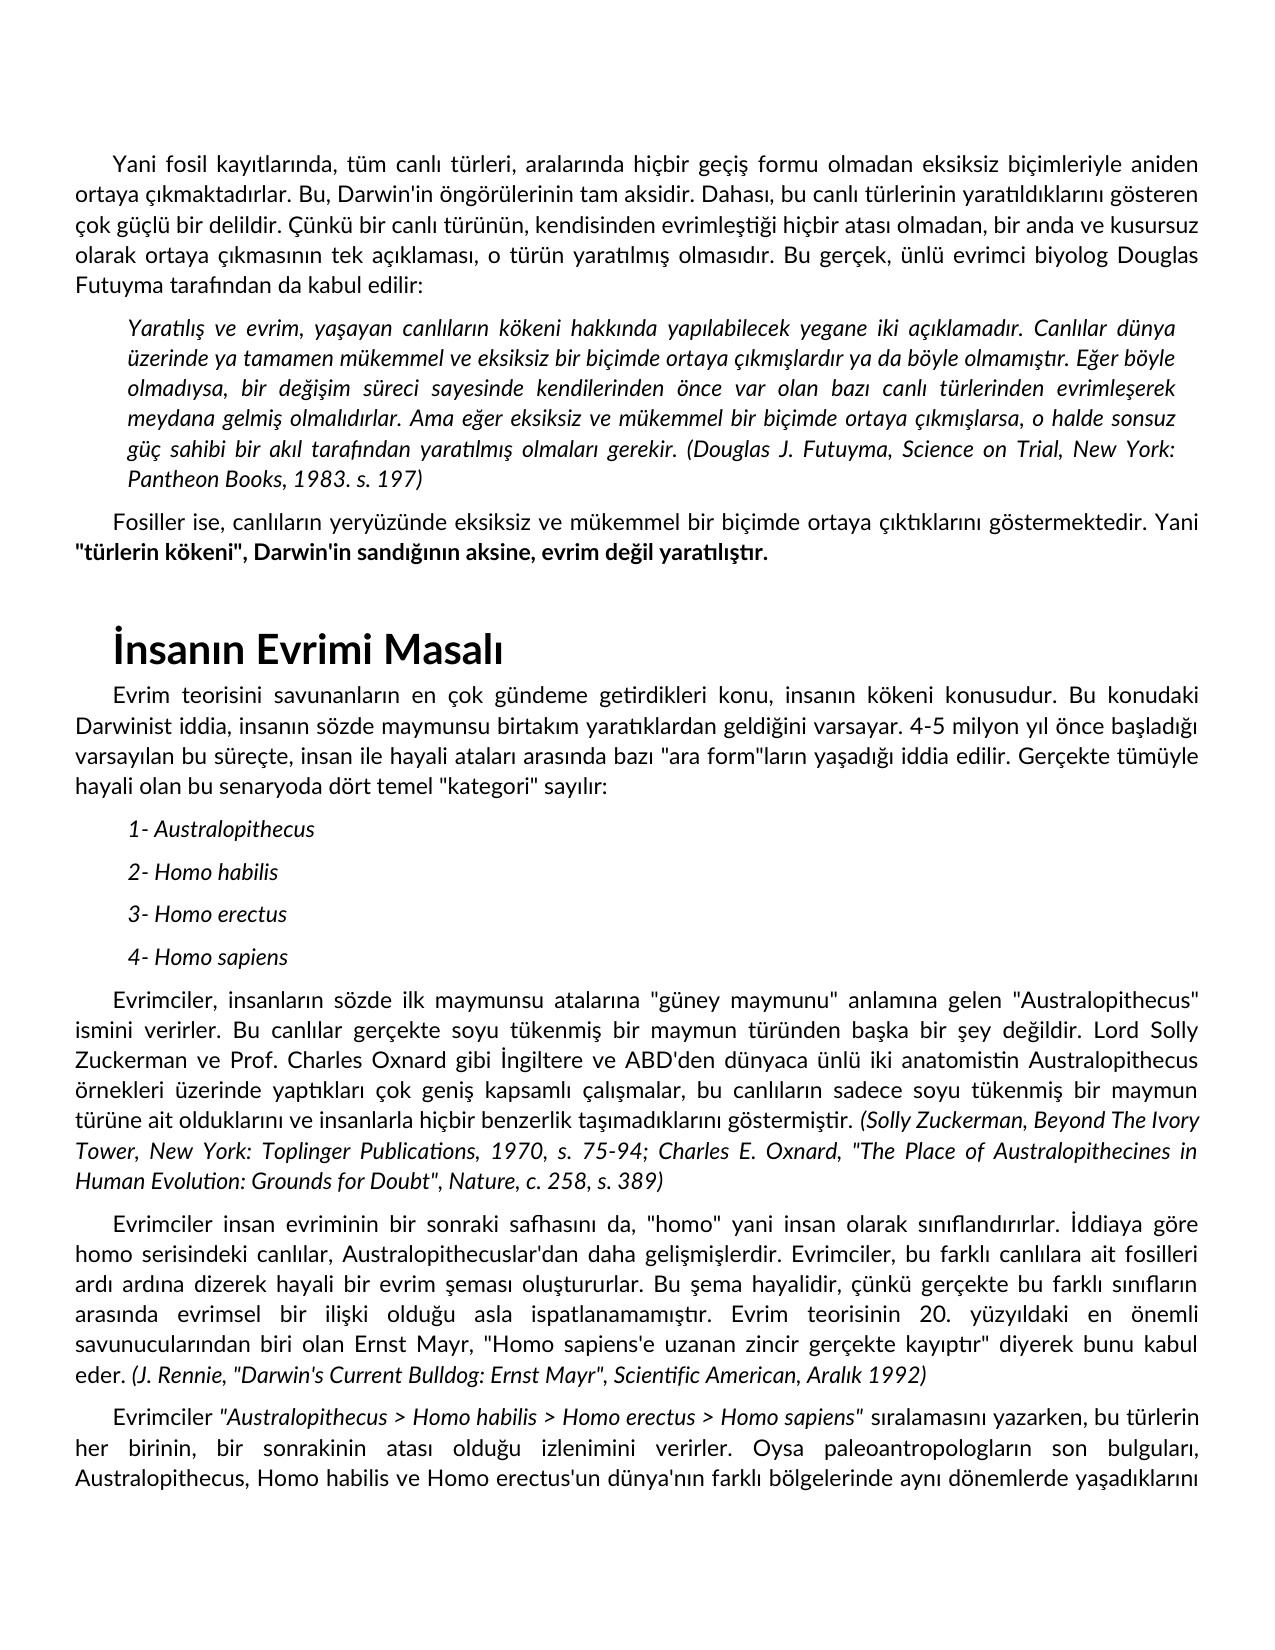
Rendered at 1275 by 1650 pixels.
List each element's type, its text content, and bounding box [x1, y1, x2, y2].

text Yaratılış ve evrim, yaşayan canlıların kökeni hakkında yapılabilecek yegane iki açıklamadır. Canlılar dünya üzerinde ya tamamen mükemmel ve eksiksiz bir biçimde ortaya çıkmışlardır ya da böyle olmamıştır. Eğer böyle olmadıysa, bir değişim süreci sayesinde kendilerinden önce var olan bazı canlı türlerinden evrimleşerek meydana gelmiş olmalıdırlar. Ama eğer eksiksiz ve mükemmel bir biçimde ortaya çıkmışlarsa, o halde sonsuz güç sahibi bir akıl tarafından yaratılmış olmaları gerekir. (Douglas J. Futuyma, Science on Trial, New York: Pantheon Books, 1983. s. 197) [127, 313, 1177, 492]
text 4- Homo sapiens [127, 943, 1177, 970]
text 1- Australopithecus [127, 814, 1177, 842]
text Fosiller ise, canlıların yeryüzünde eksiksiz ve mükemmel bir biçimde ortaya çıktıklarını göstermektedir. Yani "türlerin kökeni", Darwin'in sandığının aksine, evrim değil yaratılıştır. [75, 507, 1200, 565]
text Evrim teorisini savunanların en çok gündeme getirdikleri konu, insanın kökeni konusudur. Bu konudaki Darwinist iddia, insanın sözde maymunsu birtakım yaratıklardan geldiğini varsayar. 4-5 milyon yıl önce başladığı varsayılan bu süreçte, insan ile hayali ataları arasında bazı "ara form"ların yaşadığı iddia edilir. Gerçekte tümüyle hayali olan bu senaryoda dört temel "kategori" sayılır: [75, 681, 1200, 799]
subtitle İnsanın Evrimi Masalı [112, 623, 1200, 673]
text Evrimciler, insanların sözde ilk maymunsu atalarına "güney maymunu" anlamına gelen "Australopithecus" ismini verirler. Bu canlılar gerçekte soyu tükenmiş bir maymun türünden başka bir şey değildir. Lord Solly Zuckerman ve Prof. Charles Oxnard gibi İngiltere ve ABD'den dünyaca ünlü iki anatomistin Australopithecus örnekleri üzerinde yaptıkları çok geniş kapsamlı çalışmalar, bu canlıların sadece soyu tükenmiş bir maymun türüne ait olduklarını ve insanlarla hiçbir benzerlik taşımadıklarını göstermiştir. (Solly Zuckerman, Beyond The Ivory Tower, New York: Toplinger Publications, 1970, s. 75-94; Charles E. Oxnard, "The Place of Australopithecines in Human Evolution: Grounds for Doubt", Nature, c. 258, s. 389) [75, 985, 1200, 1194]
text 2- Homo habilis [127, 857, 1177, 885]
text Evrimciler insan evriminin bir sonraki safhasını da, "homo" yani insan olarak sınıflandırırlar. İddiaya göre homo serisindeki canlılar, Australopithecuslar'dan daha gelişmişlerdir. Evrimciler, bu farklı canlılara ait fosilleri ardı ardına dizerek hayali bir evrim şeması oluştururlar. Bu şema hayalidir, çünkü gerçekte bu farklı sınıfların arasında evrimsel bir ilişki olduğu asla ispatlanamamıştır. Evrim teorisinin 20. yüzyıldaki en önemli savunucularından biri olan Ernst Mayr, "Homo sapiens'e uzanan zincir gerçekte kayıptır" diyerek bunu kabul eder. (J. Rennie, "Darwin's Current Bulldog: Ernst Mayr", Scientific American, Aralık 1992) [75, 1209, 1200, 1388]
text Evrimciler "Australopithecus > Homo habilis > Homo erectus > Homo sapiens" sıralamasını yazarken, bu türlerin her birinin, bir sonrakinin atası olduğu izlenimini verirler. Oysa paleoantropologların son bulguları, Australopithecus, Homo habilis ve Homo erectus'un dünya'nın farklı bölgelerinde aynı dönemlerde yaşadıklarını [75, 1403, 1200, 1491]
text 3- Homo erectus [127, 900, 1177, 927]
text Yani fosil kayıtlarında, tüm canlı türleri, aralarında hiçbir geçiş formu olmadan eksiksiz biçimleriyle aniden ortaya çıkmaktadırlar. Bu, Darwin'in öngörülerinin tam aksidir. Dahası, bu canlı türlerinin yaratıldıklarını gösteren çok güçlü bir delildir. Çünkü bir canlı türünün, kendisinden evrimleştiği hiçbir atası olmadan, bir anda ve kusursuz olarak ortaya çıkmasının tek açıklaması, o türün yaratılmış olmasıdır. Bu gerçek, ünlü evrimci biyolog Douglas Futuyma tarafından da kabul edilir: [75, 150, 1200, 298]
